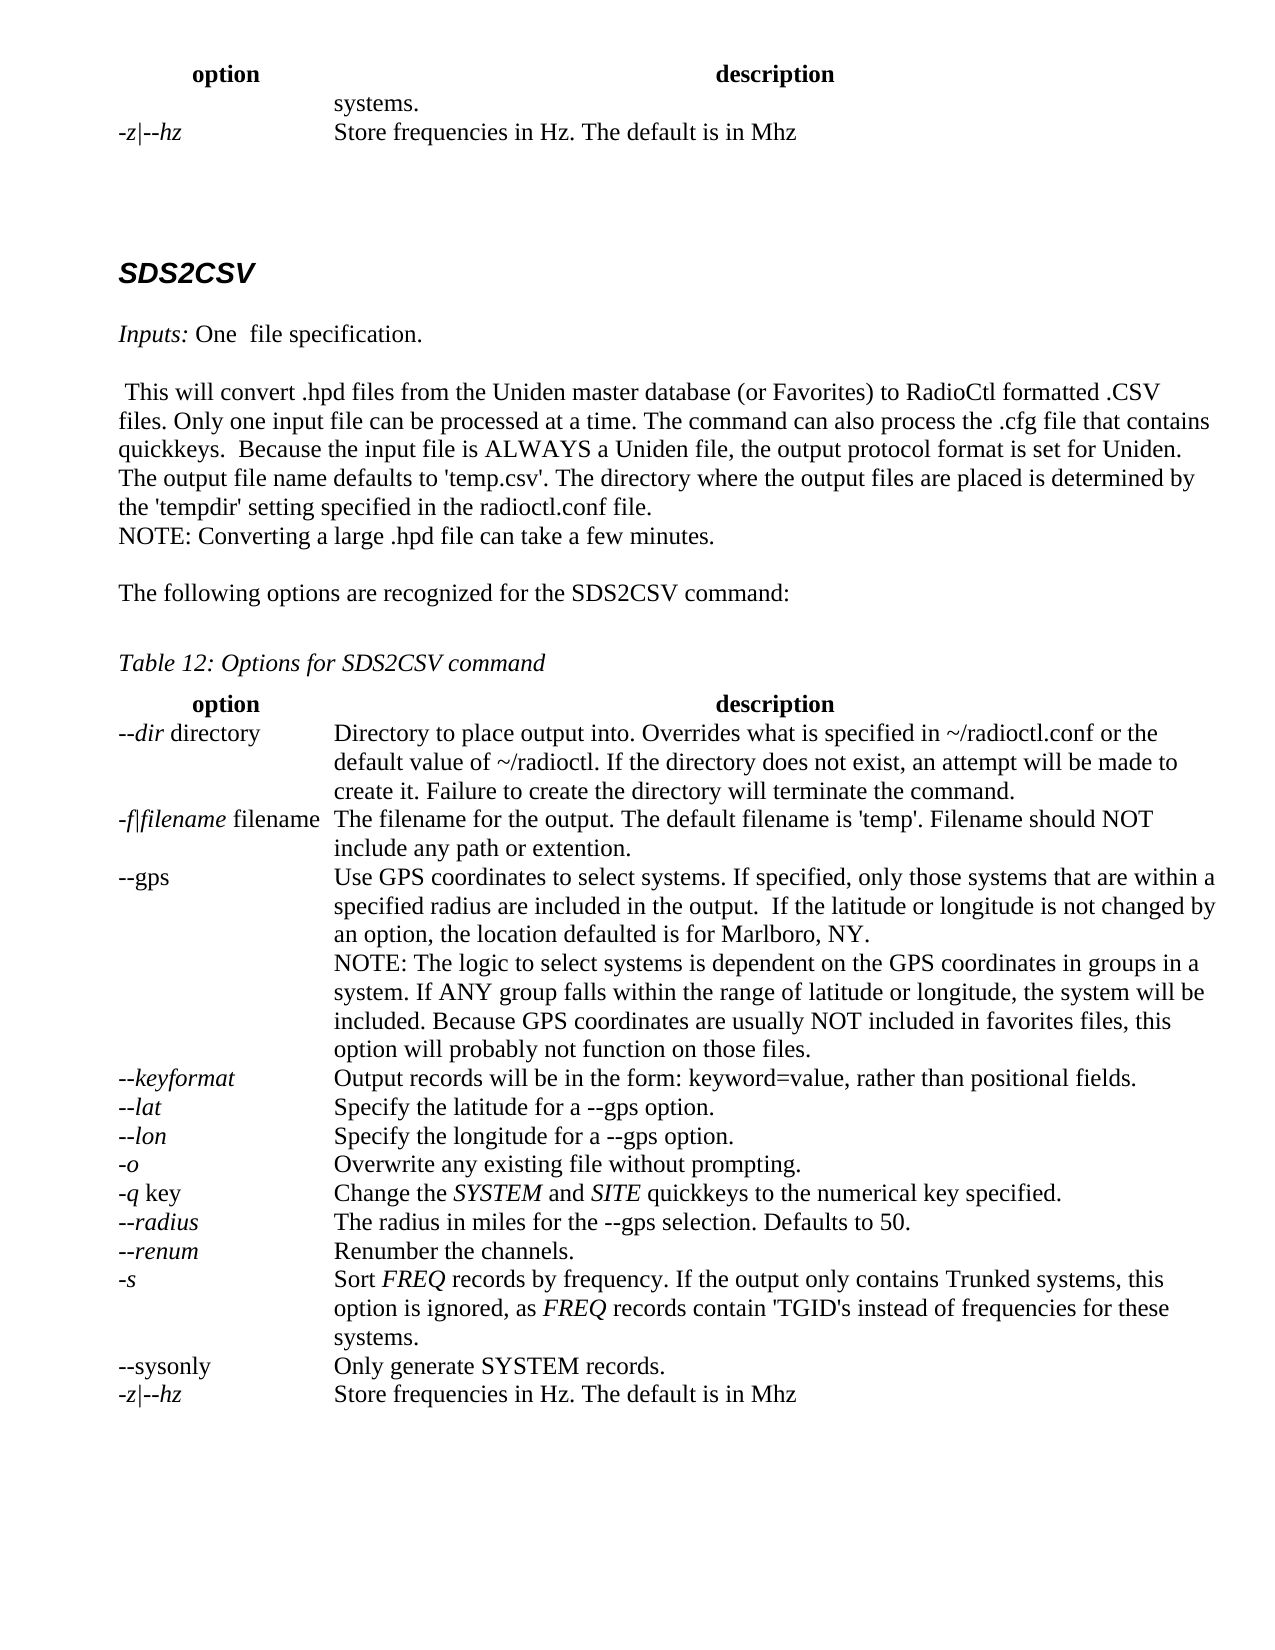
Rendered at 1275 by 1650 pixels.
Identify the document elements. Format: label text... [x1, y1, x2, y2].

table_cell Specify the latitude for a --gps option. [334, 1092, 1217, 1121]
text The output file name defaults to 'temp.csv'. The directory where the output files are placed is determined by the 'tempdir' setting specified in the radioctl.conf file. [118, 463, 1216, 521]
table_cell Only generate SYSTEM records. [334, 1351, 1217, 1379]
table_cell -s [118, 1265, 334, 1351]
table_cell Change the SYSTEM and SITE quickkeys to the numerical key specified. [334, 1178, 1217, 1207]
text The following options are recognized for the SDS2CSV command: [118, 578, 1216, 607]
table_cell -o [118, 1150, 334, 1178]
table_cell Store frequencies in Hz. The default is in Mhz [334, 1380, 1217, 1408]
table_cell Store frequencies in Hz. The default is in Mhz [334, 117, 1217, 145]
table_cell The filename for the output. The default filename is 'temp'. Filename should NOT include any path or extention. [334, 805, 1217, 862]
table_cell Renumber the channels. [334, 1236, 1217, 1264]
table_header option [118, 690, 334, 718]
table_cell Directory to place output into. Overrides what is specified in ~/radioctl.conf or the default value of ~/radioctl. If the directory does not exist, an attempt will be made to create it. Failure to create the directory will terminate the command. [334, 718, 1217, 804]
table_cell -z|--hz [118, 1380, 334, 1408]
table_cell --lat [118, 1092, 334, 1121]
table_cell --gps [118, 862, 334, 1063]
table_cell --lon [118, 1121, 334, 1149]
table_cell Specify the longitude for a --gps option. [334, 1121, 1217, 1149]
subtitle SDS2CSV [118, 257, 1216, 290]
table_header option [118, 59, 334, 88]
table_cell Sort FREQ records by frequency. If the output only contains Trunked systems, this option is ignored, as FREQ records contain 'TGID's instead of frequencies for these systems. [334, 1265, 1217, 1351]
table_header description [334, 59, 1217, 88]
text Table 12: Options for SDS2CSV command [118, 648, 1216, 677]
table_cell --renum [118, 1236, 334, 1264]
table_cell --radius [118, 1207, 334, 1236]
table_cell Use GPS coordinates to select systems. If specified, only those systems that are within a specified radius are included in the output. If the latitude or longitude is not changed by an option, the location defaulted is for Marlboro, NY. NOTE: The logic to select systems is dependent on the GPS coordinates in groups in a system. If ANY group falls within the range of latitude or longitude, the system will be included. Because GPS coordinates are usually NOT included in favorites files, this option will probably not function on those files. [334, 862, 1217, 1063]
table_cell --sysonly [118, 1351, 334, 1379]
table_cell -q key [118, 1178, 334, 1207]
table_cell systems. [334, 88, 1217, 117]
table_cell Overwrite any existing file without prompting. [334, 1150, 1217, 1178]
table_cell --keyformat [118, 1063, 334, 1092]
text Inputs: One file specification. [118, 319, 1216, 348]
table_cell [118, 88, 334, 117]
table_header description [334, 690, 1217, 718]
table_cell Output records will be in the form: keyword=value, rather than positional fields. [334, 1063, 1217, 1092]
table_cell -z|--hz [118, 117, 334, 145]
table_cell --dir directory [118, 718, 334, 804]
table_cell The radius in miles for the --gps selection. Defaults to 50. [334, 1207, 1217, 1236]
text This will convert .hpd files from the Uniden master database (or Favorites) to RadioCtl formatted .CSV files. Only one input file can be processed at a time. The command can also process the .cfg file that contains quickkeys. Because the input file is ALWAYS a Uniden file, the output protocol format is set for Uniden. [118, 377, 1216, 463]
text NOTE: Converting a large .hpd file can take a few minutes. [118, 521, 1216, 549]
table_cell -f|filename filename [118, 805, 334, 862]
